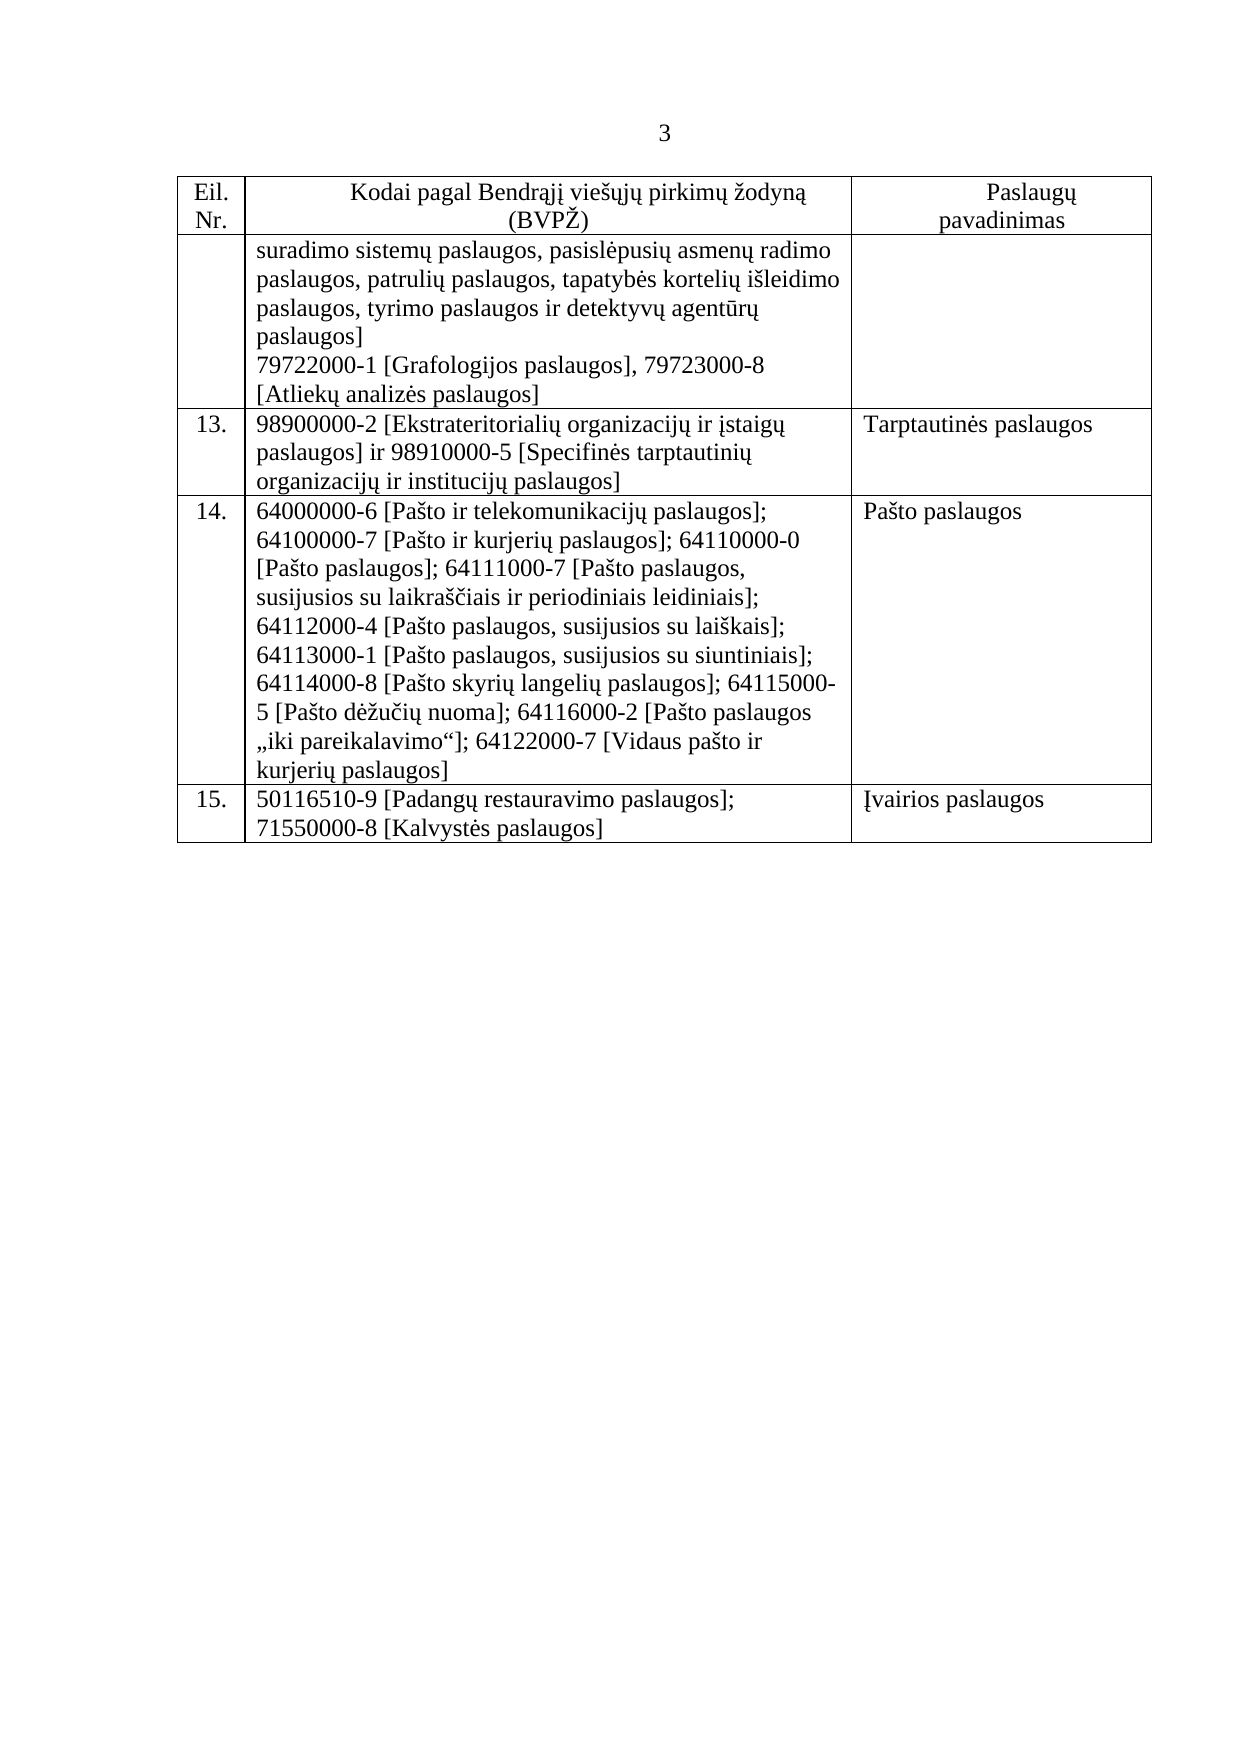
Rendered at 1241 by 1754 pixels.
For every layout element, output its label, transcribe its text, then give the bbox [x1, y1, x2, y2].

table_cell 13. [178, 409, 244, 495]
table_cell 14. [178, 496, 244, 783]
table_cell 15. [178, 785, 244, 842]
table_header Paslaugų pavadinimas [852, 177, 1151, 234]
table_cell [852, 235, 1151, 408]
table_cell Įvairios paslaugos [852, 785, 1151, 842]
table_cell 64000000-6 [Pašto ir telekomunikacijų paslaugos]; 64100000-7 [Pašto ir kurjerių paslaugos]; 64110000-0 [Pašto paslaugos]; 64111000-7 [Pašto paslaugos, susijusios su laikraščiais ir periodiniais leidiniais]; 64112000-4 [Pašto paslaugos, susijusios su laiškais]; 64113000-1 [Pašto paslaugos, susijusios su siuntiniais]; 64114000-8 [Pašto skyrių langelių paslaugos]; 64115000-5 [Pašto dėžučių nuoma]; 64116000-2 [Pašto paslaugos „iki pareikalavimo“]; 64122000-7 [Vidaus pašto ir kurjerių paslaugos] [246, 496, 851, 783]
table_cell Tarptautinės paslaugos [852, 409, 1151, 495]
table_cell 98900000-2 [Ekstrateritorialių organizacijų ir įstaigų paslaugos] ir 98910000-5 [Specifinės tarptautinių organizacijų ir institucijų paslaugos] [246, 409, 851, 495]
table_cell Pašto paslaugos [852, 496, 1151, 783]
table_header Kodai pagal Bendrąjį viešųjų pirkimų žodyną (BVPŽ) [246, 177, 851, 234]
table_cell 50116510-9 [Padangų restauravimo paslaugos]; 71550000-8 [Kalvystės paslaugos] [246, 785, 851, 842]
table_cell suradimo sistemų paslaugos, pasislėpusių asmenų radimo paslaugos, patrulių paslaugos, tapatybės kortelių išleidimo paslaugos, tyrimo paslaugos ir detektyvų agentūrų paslaugos] 79722000-1 [Grafologijos paslaugos], 79723000-8 [Atliekų analizės paslaugos] [246, 235, 851, 408]
table_header Eil. Nr. [178, 177, 244, 234]
table_cell [178, 235, 244, 408]
